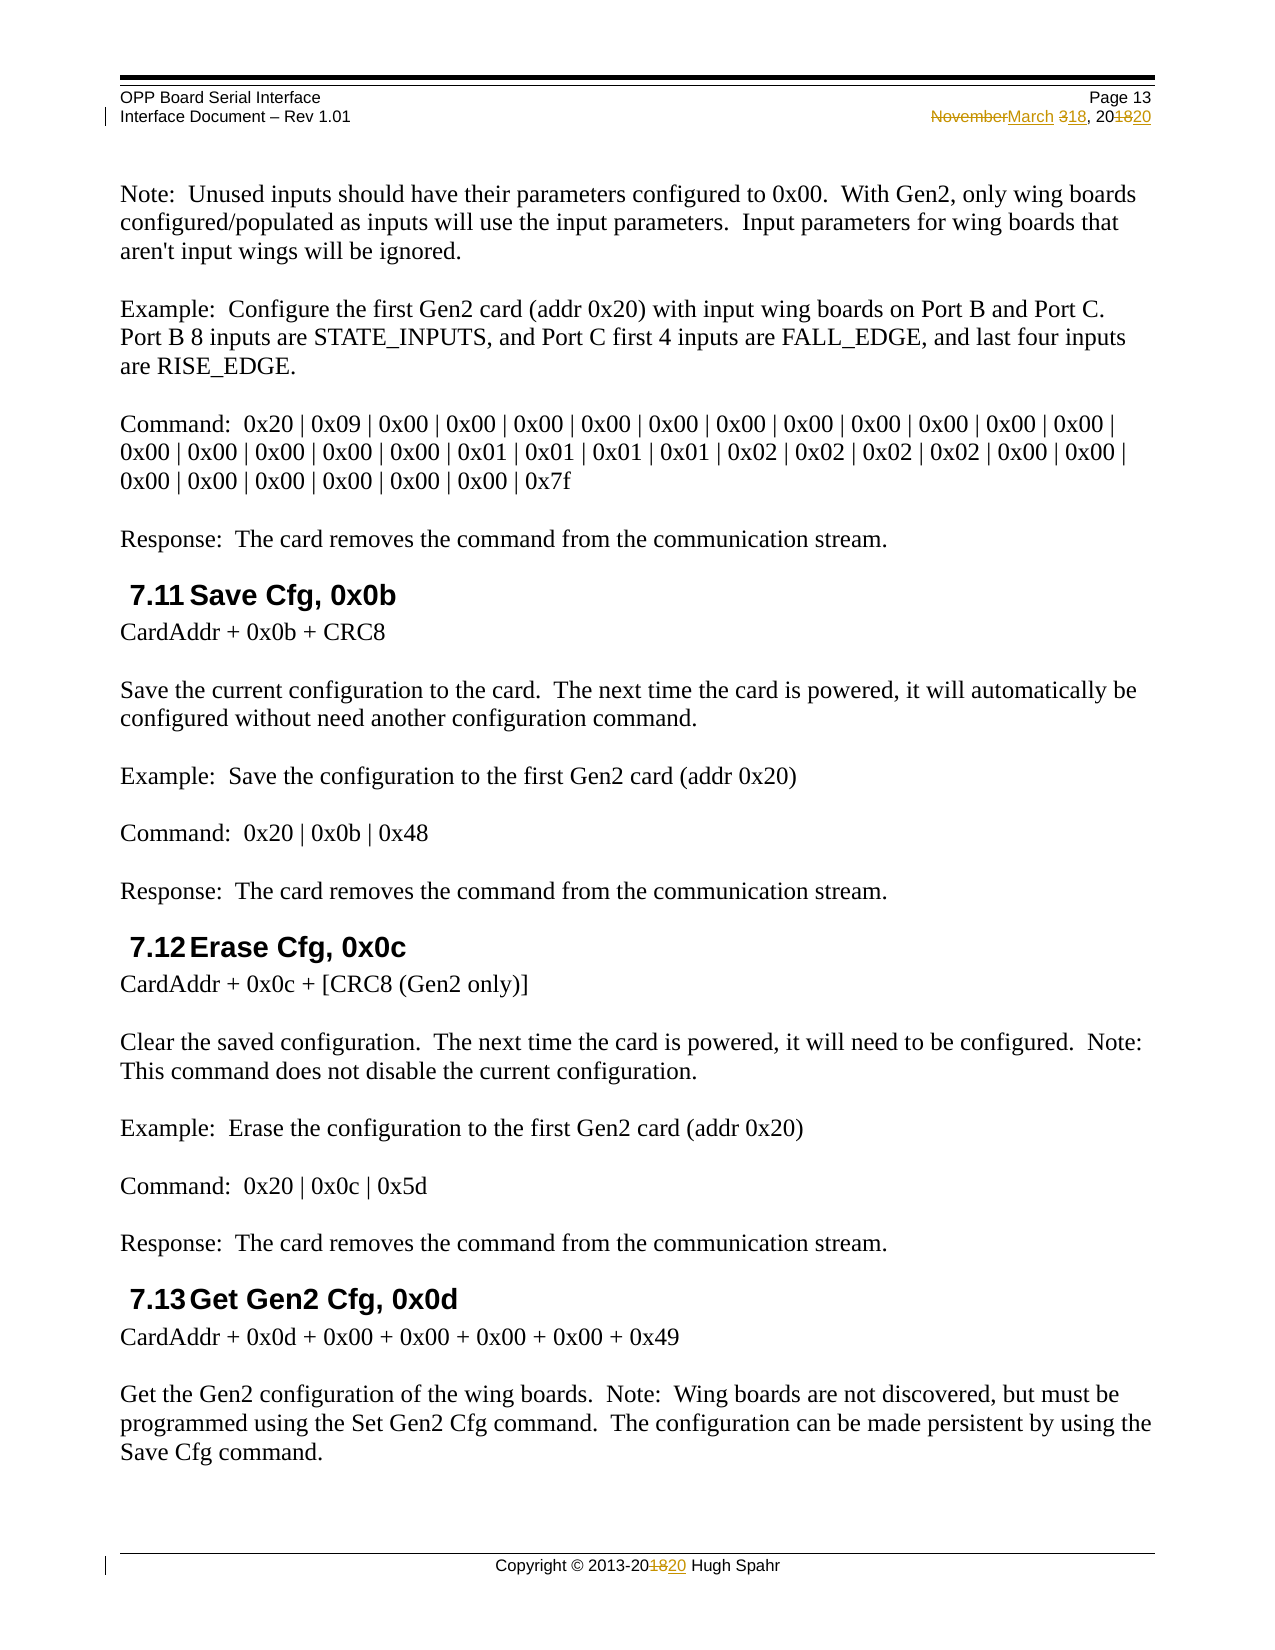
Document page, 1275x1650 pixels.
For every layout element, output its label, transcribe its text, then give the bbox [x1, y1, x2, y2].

text CardAddr + 0x0b + CRC8 [120, 617, 1155, 646]
text Save the current configuration to the card. The next time the card is powered, it will automatically be configured without need another configuration command. [120, 675, 1155, 732]
text Note: Unused inputs should have their parameters configured to 0x00. With Gen2, only wing boards configured/populated as inputs will use the input parameters. Input parameters for wing boards that aren't input wings will be ignored. [120, 179, 1155, 265]
text Command: 0x20 | 0x0c | 0x5d [120, 1171, 1155, 1199]
text Example: Configure the first Gen2 card (addr 0x20) with input wing boards on Port B and Port C. Port B 8 inputs are STATE_INPUTS, and Port C first 4 inputs are FALL_EDGE, and last four inputs are RISE_EDGE. [120, 294, 1155, 380]
text Response: The card removes the command from the communication stream. [120, 524, 1155, 552]
text Response: The card removes the command from the communication stream. [120, 1228, 1155, 1257]
text Example: Erase the configuration to the first Gen2 card (addr 0x20) [120, 1113, 1155, 1142]
text Command: 0x20 | 0x09 | 0x00 | 0x00 | 0x00 | 0x00 | 0x00 | 0x00 | 0x00 | 0x00 | 0x00 | 0x00 | 0x00 | 0x00 | 0x00 | 0x00 | 0x00 | 0x00 | 0x01 | 0x01 | 0x01 | 0x01 | 0x02 | 0x02 | 0x02 | 0x02 | 0x00 | 0x00 | 0x00 | 0x00 | 0x00 | 0x00 | 0x00 | 0x00 | 0x7f [120, 409, 1155, 495]
text Response: The card removes the command from the communication stream. [120, 876, 1155, 905]
subtitle Get Gen2 Cfg, 0x0d [129, 1282, 1155, 1316]
text Example: Save the configuration to the first Gen2 card (addr 0x20) [120, 761, 1155, 790]
text Clear the saved configuration. The next time the card is powered, it will need to be configured. Note: This command does not disable the current configuration. [120, 1027, 1155, 1084]
text CardAddr + 0x0c + [CRC8 (Gen2 only)] [120, 969, 1155, 998]
text CardAddr + 0x0d + 0x00 + 0x00 + 0x00 + 0x00 + 0x49 [120, 1322, 1155, 1351]
text Command: 0x20 | 0x0b | 0x48 [120, 818, 1155, 847]
subtitle Save Cfg, 0x0b [129, 577, 1155, 611]
subtitle Erase Cfg, 0x0c [129, 930, 1155, 963]
text Get the Gen2 configuration of the wing boards. Note: Wing boards are not discovered, but must be programmed using the Set Gen2 Cfg command. The configuration can be made persistent by using the Save Cfg command. [120, 1379, 1155, 1466]
